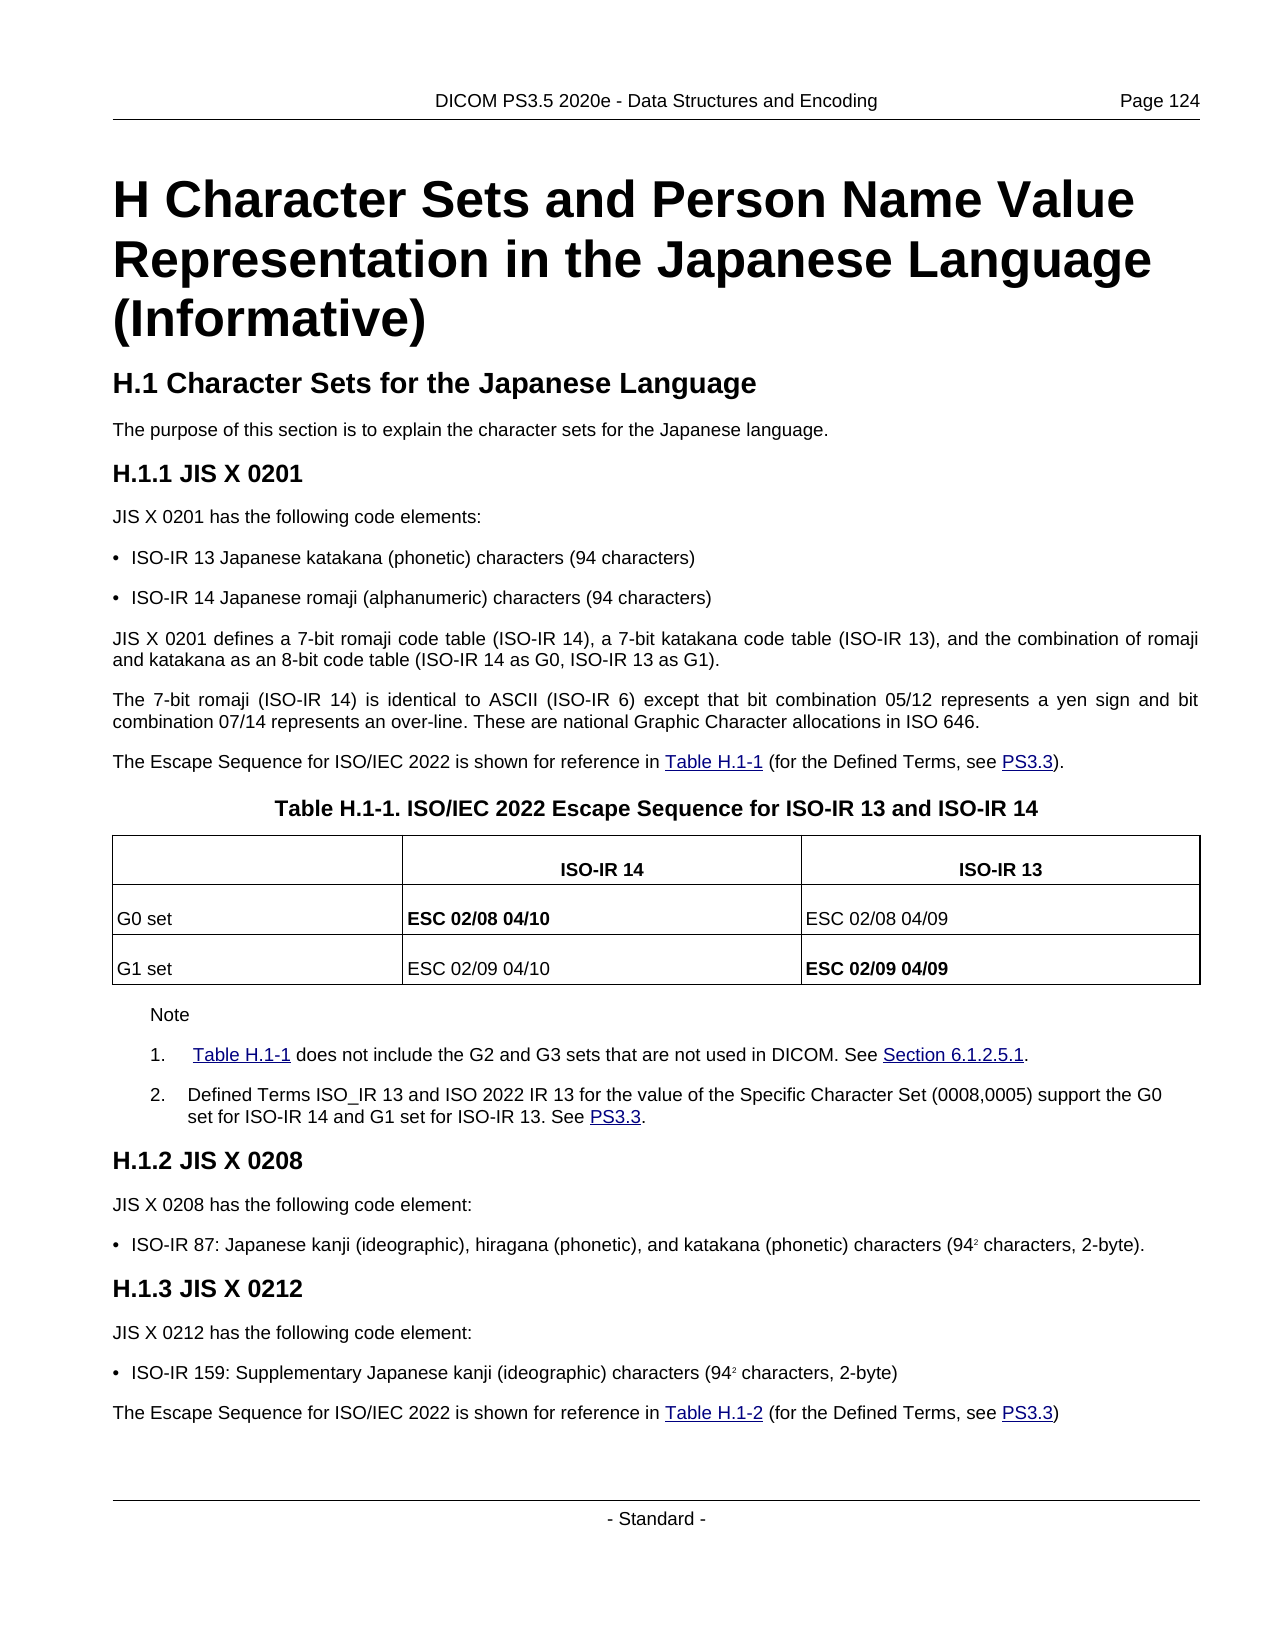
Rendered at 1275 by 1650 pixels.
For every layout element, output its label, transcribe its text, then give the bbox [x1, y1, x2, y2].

text The Escape Sequence for ISO/IEC 2022 is shown for reference in Table H.1-1 (for the Defined Terms, see PS3.3). [112, 751, 1200, 773]
table_cell G0 set [113, 885, 402, 934]
text • ISO-IR 159: Supplementary Japanese kanji (ideographic) characters (942 characters, 2-byte) [112, 1362, 1200, 1383]
table_cell ESC 02/08 04/09 [802, 885, 1199, 934]
text H.1.3 JIS X 0212 [112, 1274, 1200, 1303]
text The purpose of this section is to explain the character sets for the Japanese language. [112, 418, 1200, 440]
text H.1 Character Sets for the Japanese Language [112, 366, 1200, 400]
text Note [150, 1003, 1162, 1025]
table_cell ESC 02/09 04/09 [802, 935, 1199, 983]
text 2. Defined Terms ISO_IR 13 and ISO 2022 IR 13 for the value of the Specific Character Set (0008,0005) support the G0 set for ISO-IR 14 and G1 set for ISO-IR 13. See PS3.3. [150, 1084, 1162, 1127]
table_cell G1 set [113, 935, 402, 983]
text 1. Table H.1-1 does not include the G2 and G3 sets that are not used in DICOM. See Section 6.1.2.5.1. [150, 1044, 1162, 1065]
text JIS X 0208 has the following code element: [112, 1193, 1200, 1215]
text JIS X 0212 has the following code element: [112, 1321, 1200, 1343]
text • ISO-IR 13 Japanese katakana (phonetic) characters (94 characters) [112, 547, 1200, 568]
table_cell ESC 02/08 04/10 [403, 885, 801, 934]
table_header [113, 836, 402, 884]
text JIS X 0201 defines a 7-bit romaji code table (ISO-IR 14), a 7-bit katakana code table (ISO-IR 13), and the combination of romaji and katakana as an 8-bit code table (ISO-IR 14 as G0, ISO-IR 13 as G1). [112, 627, 1200, 670]
text The Escape Sequence for ISO/IEC 2022 is shown for reference in Table H.1-2 (for the Defined Terms, see PS3.3) [112, 1402, 1200, 1424]
text H.1.2 JIS X 0208 [112, 1146, 1200, 1174]
text H Character Sets and Person Name Value Representation in the Japanese Language (Informative) [112, 169, 1200, 347]
table_header ISO-IR 14 [403, 836, 801, 884]
text Table H.1-1. ISO/IEC 2022 Escape Sequence for ISO-IR 13 and ISO-IR 14 [112, 795, 1200, 821]
table_cell ESC 02/09 04/10 [403, 935, 801, 983]
text H.1.1 JIS X 0201 [112, 459, 1200, 488]
text • ISO-IR 87: Japanese kanji (ideographic), hiragana (phonetic), and katakana (phonetic) characters (942 characters, 2-byte). [112, 1234, 1200, 1255]
text The 7-bit romaji (ISO-IR 14) is identical to ASCII (ISO-IR 6) except that bit combination 05/12 represents a yen sign and bit combination 07/14 represents an over-line. These are national Graphic Character allocations in ISO 646. [112, 689, 1200, 732]
text • ISO-IR 14 Japanese romaji (alphanumeric) characters (94 characters) [112, 587, 1200, 608]
table_header ISO-IR 13 [802, 836, 1199, 884]
text JIS X 0201 has the following code elements: [112, 506, 1200, 528]
